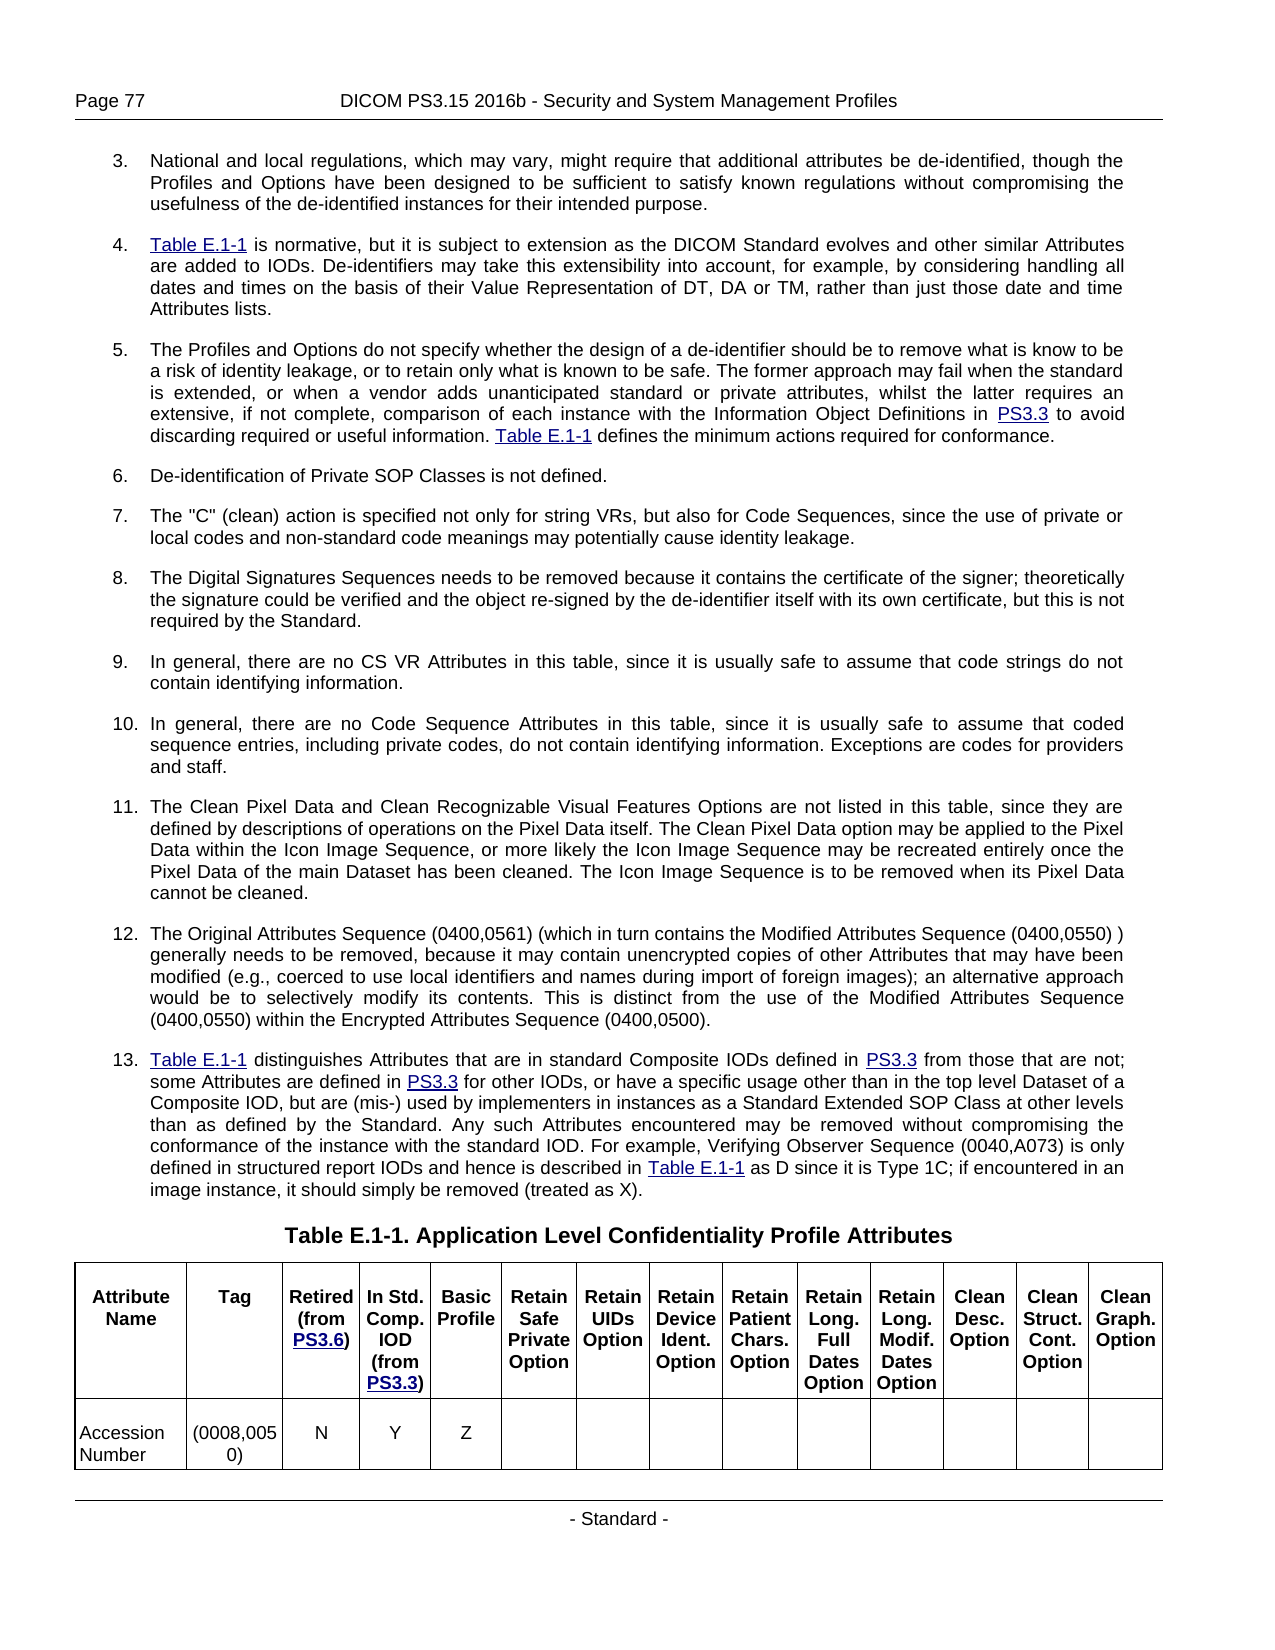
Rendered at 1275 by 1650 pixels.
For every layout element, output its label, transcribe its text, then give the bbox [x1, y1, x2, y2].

table_cell [577, 1399, 649, 1469]
table_cell Z [431, 1399, 501, 1469]
list De-identification of Private SOP Classes is not defined. [112, 465, 1125, 487]
table_cell [650, 1399, 722, 1469]
table_cell (0008,0050) [187, 1399, 282, 1469]
table_header Retain UIDs Option [577, 1263, 649, 1398]
text Table E.1-1. Application Level Confidentiality Profile Attributes [75, 1222, 1162, 1248]
list In general, there are no Code Sequence Attributes in this table, since it is usually safe to assume that coded sequence entries, including private codes, do not contain identifying information. Exceptions are codes for providers and staff. [112, 712, 1125, 777]
table_header In Std. Comp. IOD (from PS3.3) [360, 1263, 430, 1398]
table_header Retain Device Ident. Option [650, 1263, 722, 1398]
table_header Retain Patient Chars. Option [723, 1263, 797, 1398]
list Table E.1-1 distinguishes Attributes that are in standard Composite IODs defined in PS3.3 from those that are not; some Attributes are defined in PS3.3 for other IODs, or have a specific usage other than in the top level Dataset of a Composite IOD, but are (mis-) used by implementers in instances as a Standard Extended SOP Class at other levels than as defined by the Standard. Any such Attributes encountered may be removed without compromising the conformance of the instance with the standard IOD. For example, Verifying Observer Sequence (0040,A073) is only defined in structured report IODs and hence is described in Table E.1-1 as D since it is Type 1C; if encountered in an image instance, it should simply be removed (treated as X). [112, 1049, 1125, 1200]
list The "C" (clean) action is specified not only for string VRs, but also for Code Sequences, since the use of private or local codes and non-standard code meanings may potentially cause identity leakage. [112, 505, 1125, 548]
list The Original Attributes Sequence (0400,0561) (which in turn contains the Modified Attributes Sequence (0400,0550) ) generally needs to be removed, because it may contain unencrypted copies of other Attributes that may have been modified (e.g., coerced to use local identifiers and names during import of foreign images); an alternative approach would be to selectively modify its contents. This is distinct from the use of the Modified Attributes Sequence (0400,0550) within the Encrypted Attributes Sequence (0400,0500). [112, 922, 1125, 1030]
table_header Retain Long. Modif. Dates Option [871, 1263, 943, 1398]
table_cell Accession Number [76, 1399, 186, 1469]
table_header Clean Struct. Cont. Option [1017, 1263, 1088, 1398]
table_header Retain Safe Private Option [502, 1263, 576, 1398]
table_header Attribute Name [76, 1263, 186, 1398]
table_cell [798, 1399, 870, 1469]
table_header Retired (from PS3.6) [283, 1263, 359, 1398]
list In general, there are no CS VR Attributes in this table, since it is usually safe to assume that code strings do not contain identifying information. [112, 651, 1125, 694]
table_cell [1017, 1399, 1088, 1469]
table_cell [871, 1399, 943, 1469]
table_header Clean Desc. Option [944, 1263, 1016, 1398]
table_cell Y [360, 1399, 430, 1469]
table_cell [723, 1399, 797, 1469]
table_cell N [283, 1399, 359, 1469]
table_cell [944, 1399, 1016, 1469]
list The Digital Signatures Sequences needs to be removed because it contains the certificate of the signer; theoretically the signature could be verified and the object re-signed by the de-identifier itself with its own certificate, but this is not required by the Standard. [112, 567, 1125, 632]
list Table E.1-1 is normative, but it is subject to extension as the DICOM Standard evolves and other similar Attributes are added to IODs. De-identifiers may take this extensibility into account, for example, by considering handling all dates and times on the basis of their Value Representation of DT, DA or TM, rather than just those date and time Attributes lists. [112, 233, 1125, 320]
table_header Clean Graph. Option [1089, 1263, 1162, 1398]
table_header Basic Profile [431, 1263, 501, 1398]
list The Clean Pixel Data and Clean Recognizable Visual Features Options are not listed in this table, since they are defined by descriptions of operations on the Pixel Data itself. The Clean Pixel Data option may be applied to the Pixel Data within the Icon Image Sequence, or more likely the Icon Image Sequence may be recreated entirely once the Pixel Data of the main Dataset has been cleaned. The Icon Image Sequence is to be removed when its Pixel Data cannot be cleaned. [112, 796, 1125, 904]
list The Profiles and Options do not specify whether the design of a de-identifier should be to remove what is know to be a risk of identity leakage, or to retain only what is known to be safe. The former approach may fail when the standard is extended, or when a vendor adds unanticipated standard or private attributes, whilst the latter requires an extensive, if not complete, comparison of each instance with the Information Object Definitions in PS3.3 to avoid discarding required or useful information. Table E.1-1 defines the minimum actions required for conformance. [112, 338, 1125, 446]
table_cell [502, 1399, 576, 1469]
list National and local regulations, which may vary, might require that additional attributes be de-identified, though the Profiles and Options have been designed to be sufficient to satisfy known regulations without compromising the usefulness of the de-identified instances for their intended purpose. [112, 150, 1125, 215]
table_cell [1089, 1399, 1162, 1469]
table_header Tag [187, 1263, 282, 1398]
table_header Retain Long. Full Dates Option [798, 1263, 870, 1398]
